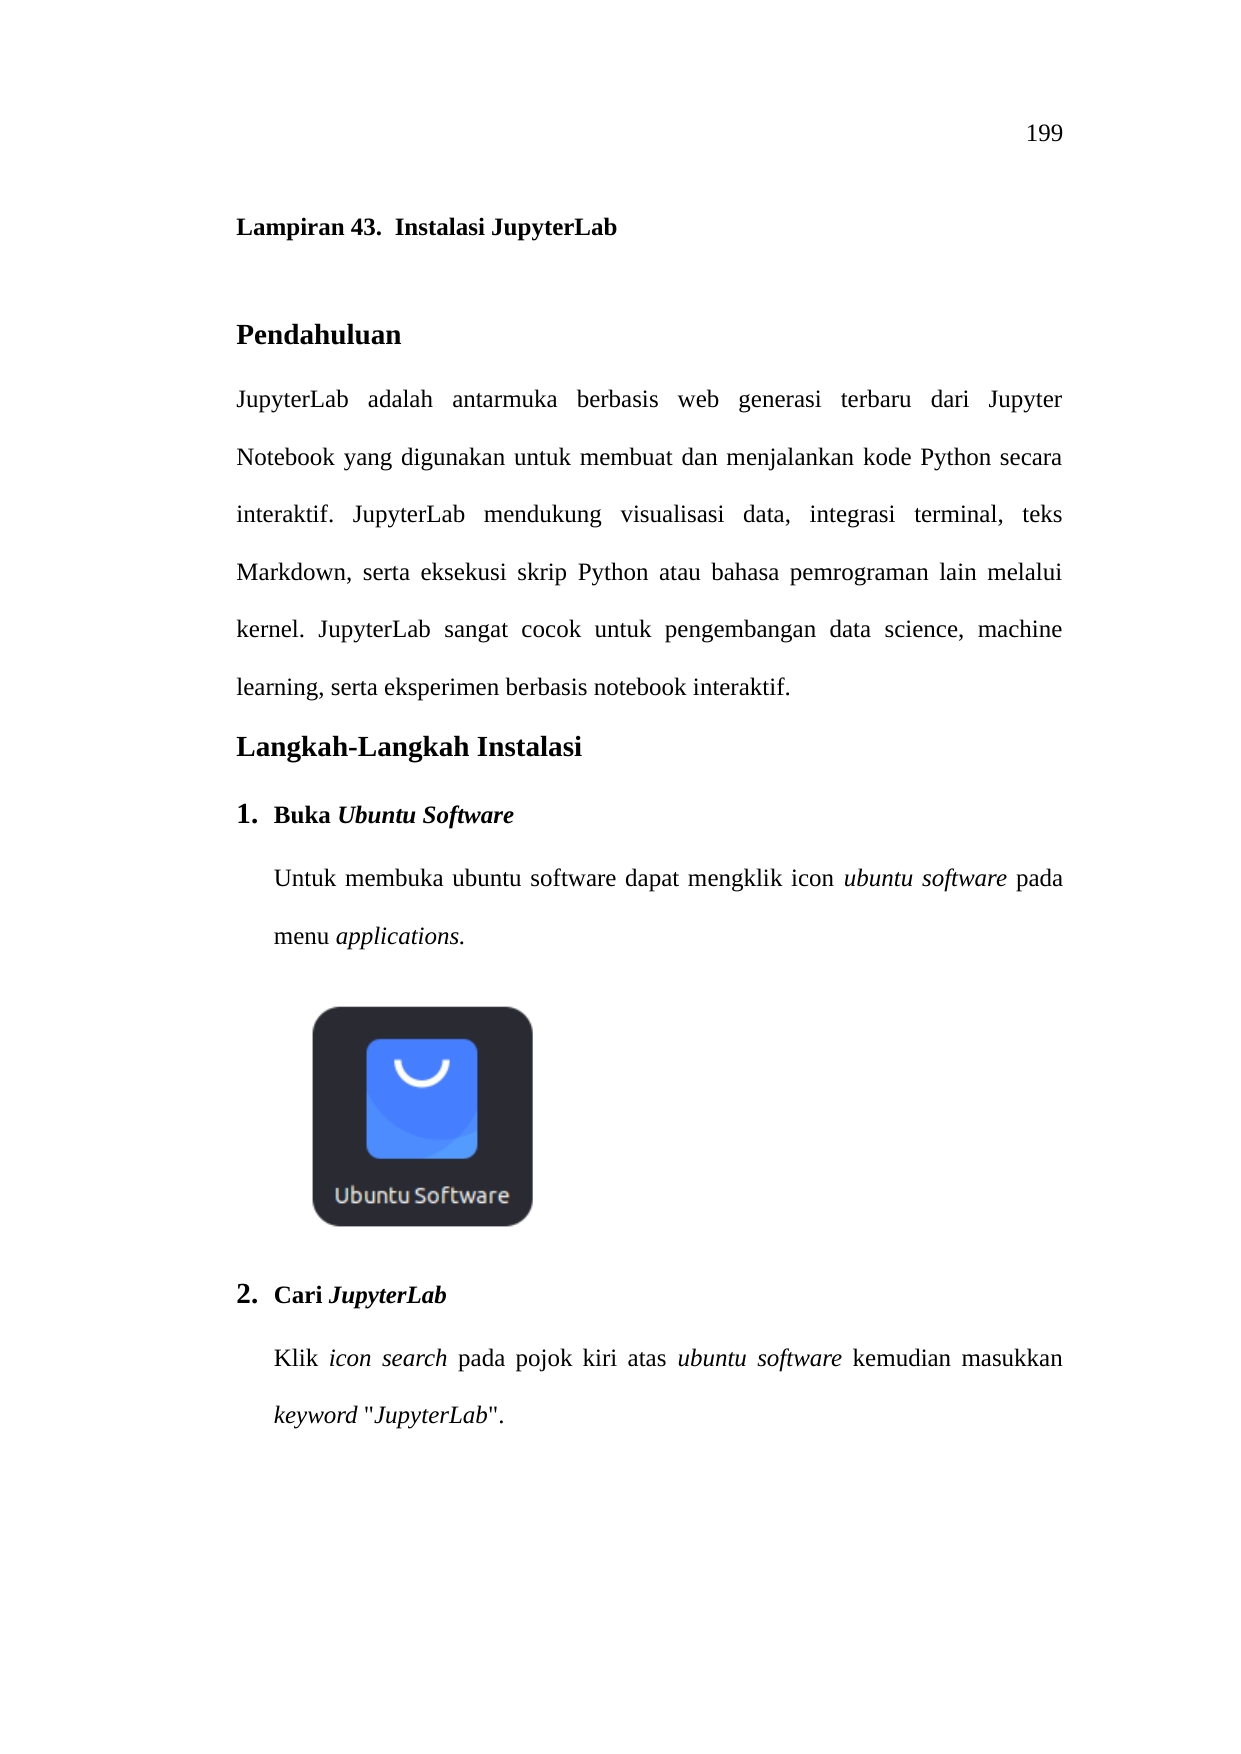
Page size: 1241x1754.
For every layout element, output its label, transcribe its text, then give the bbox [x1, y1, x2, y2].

list Instalasi JupyterLab [236, 212, 1063, 241]
list Untuk membuka ubuntu software dapat mengklik icon ubuntu software pada menu applications. [236, 863, 1063, 950]
list Buka Ubuntu Software [236, 796, 1063, 830]
picture [276, 981, 573, 1245]
text Langkah-Langkah Instalasi [236, 729, 1063, 763]
list Cari JupyterLab [236, 1276, 1063, 1309]
text Pendahuluan [236, 317, 1063, 351]
list Klik icon search pada pojok kiri atas ubuntu software kemudian masukkan keyword "JupyterLab". [236, 1343, 1063, 1429]
text JupyterLab adalah antarmuka berbasis web generasi terbaru dari Jupyter Notebook yang digunakan untuk membuat dan menjalankan kode Python secara interaktif. JupyterLab mendukung visualisasi data, integrasi terminal, teks Markdown, serta eksekusi skrip Python atau bahasa pemrograman lain melalui kernel. JupyterLab sangat cocok untuk pengembangan data science, machine learning, serta eksperimen berbasis notebook interaktif. [236, 384, 1063, 701]
